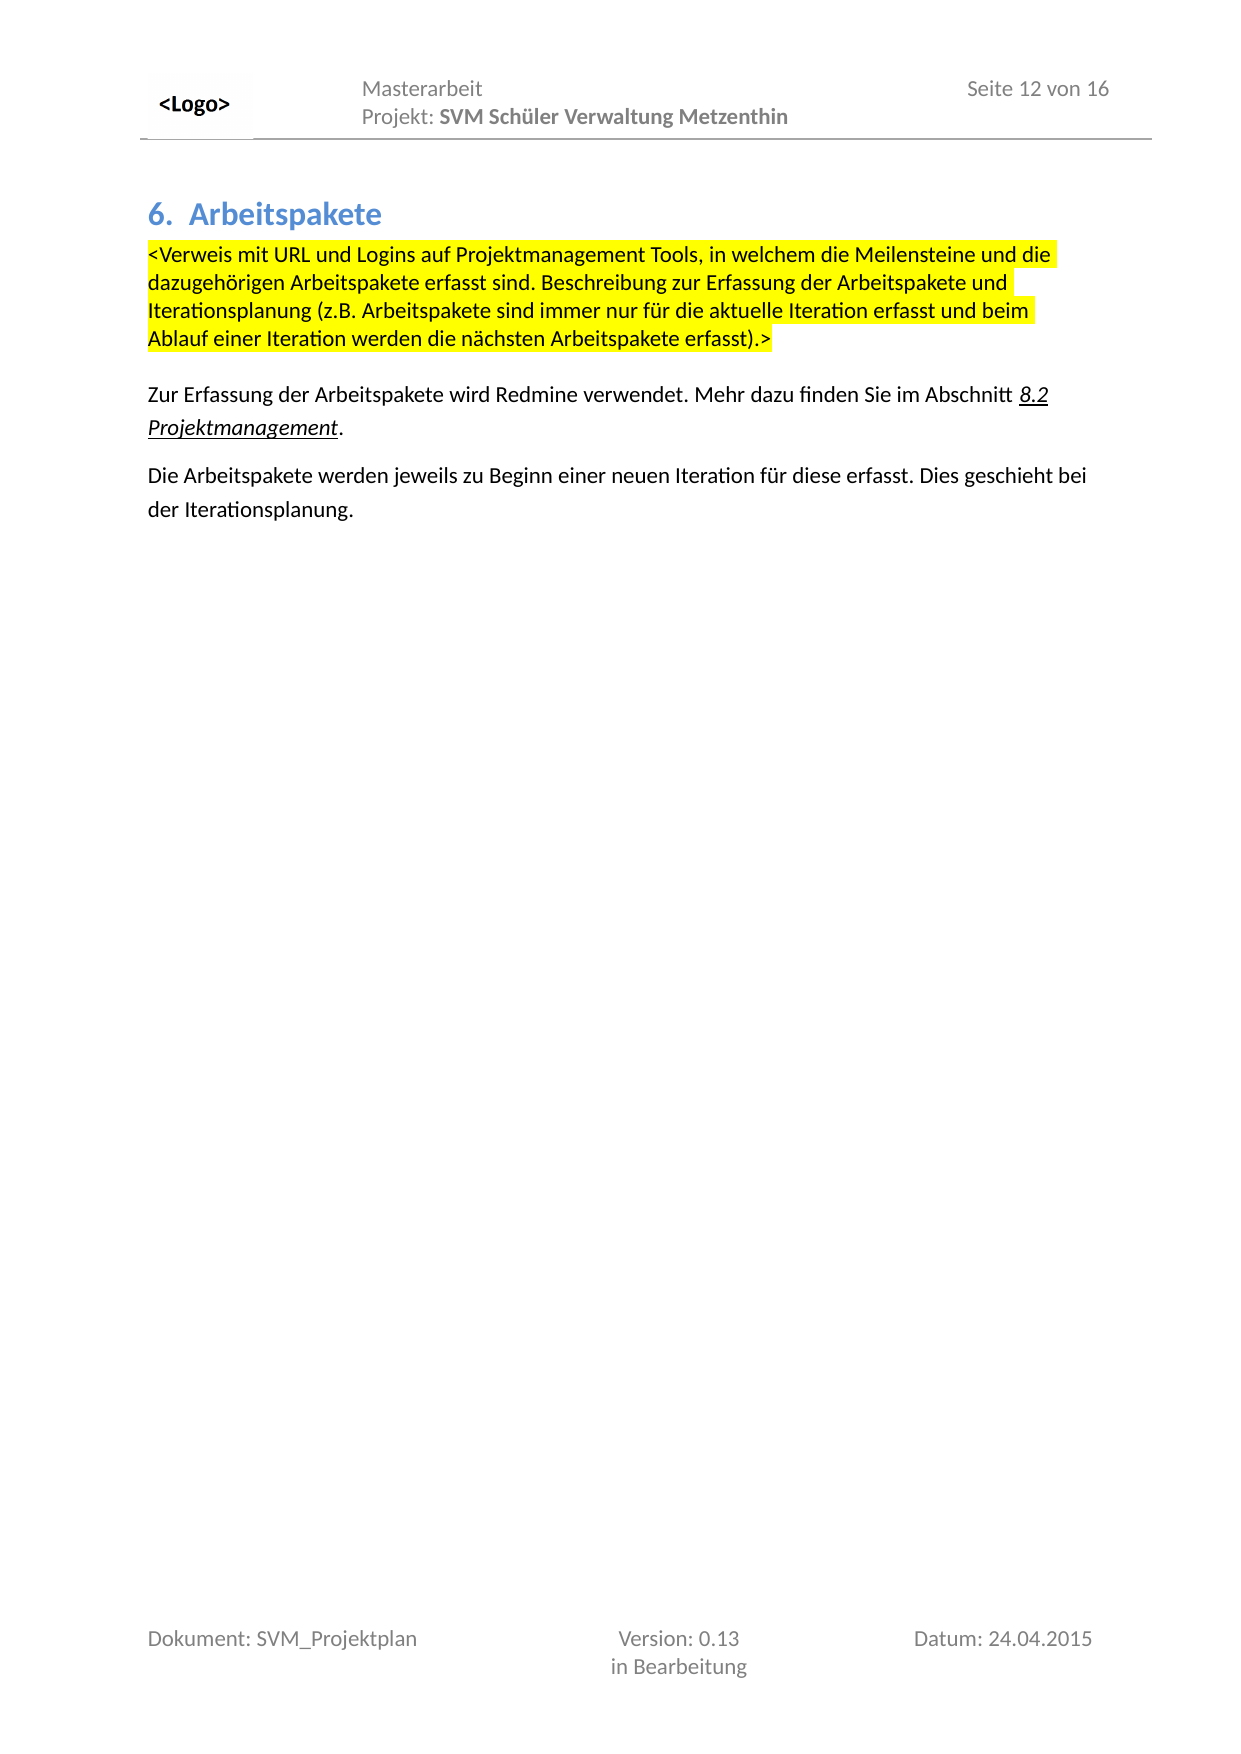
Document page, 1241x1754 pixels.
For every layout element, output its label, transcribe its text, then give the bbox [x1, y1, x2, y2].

picture [147, 73, 254, 139]
text <Verweis mit URL und Logins auf Projektmanagement Tools, in welchem die Meilensteine und die dazugehörigen Arbeitspakete erfasst sind. Beschreibung zur Erfassung der Arbeitspakete und Iterationsplanung (z.B. Arbeitspakete sind immer nur für die aktuelle Iteration erfasst und beim Ablauf einer Iteration werden die nächsten Arbeitspakete erfasst).> [148, 240, 1093, 352]
text Die Arbeitspakete werden jeweils zu Beginn einer neuen Iteration für diese erfasst. Dies geschieht bei der Iterationsplanung. [148, 462, 1093, 523]
text Zur Erfassung der Arbeitspakete wird Redmine verwendet. Mehr dazu finden Sie im Abschnitt 8.2 Projektmanagement. [148, 380, 1093, 442]
subtitle Arbeitspakete [148, 193, 1093, 234]
